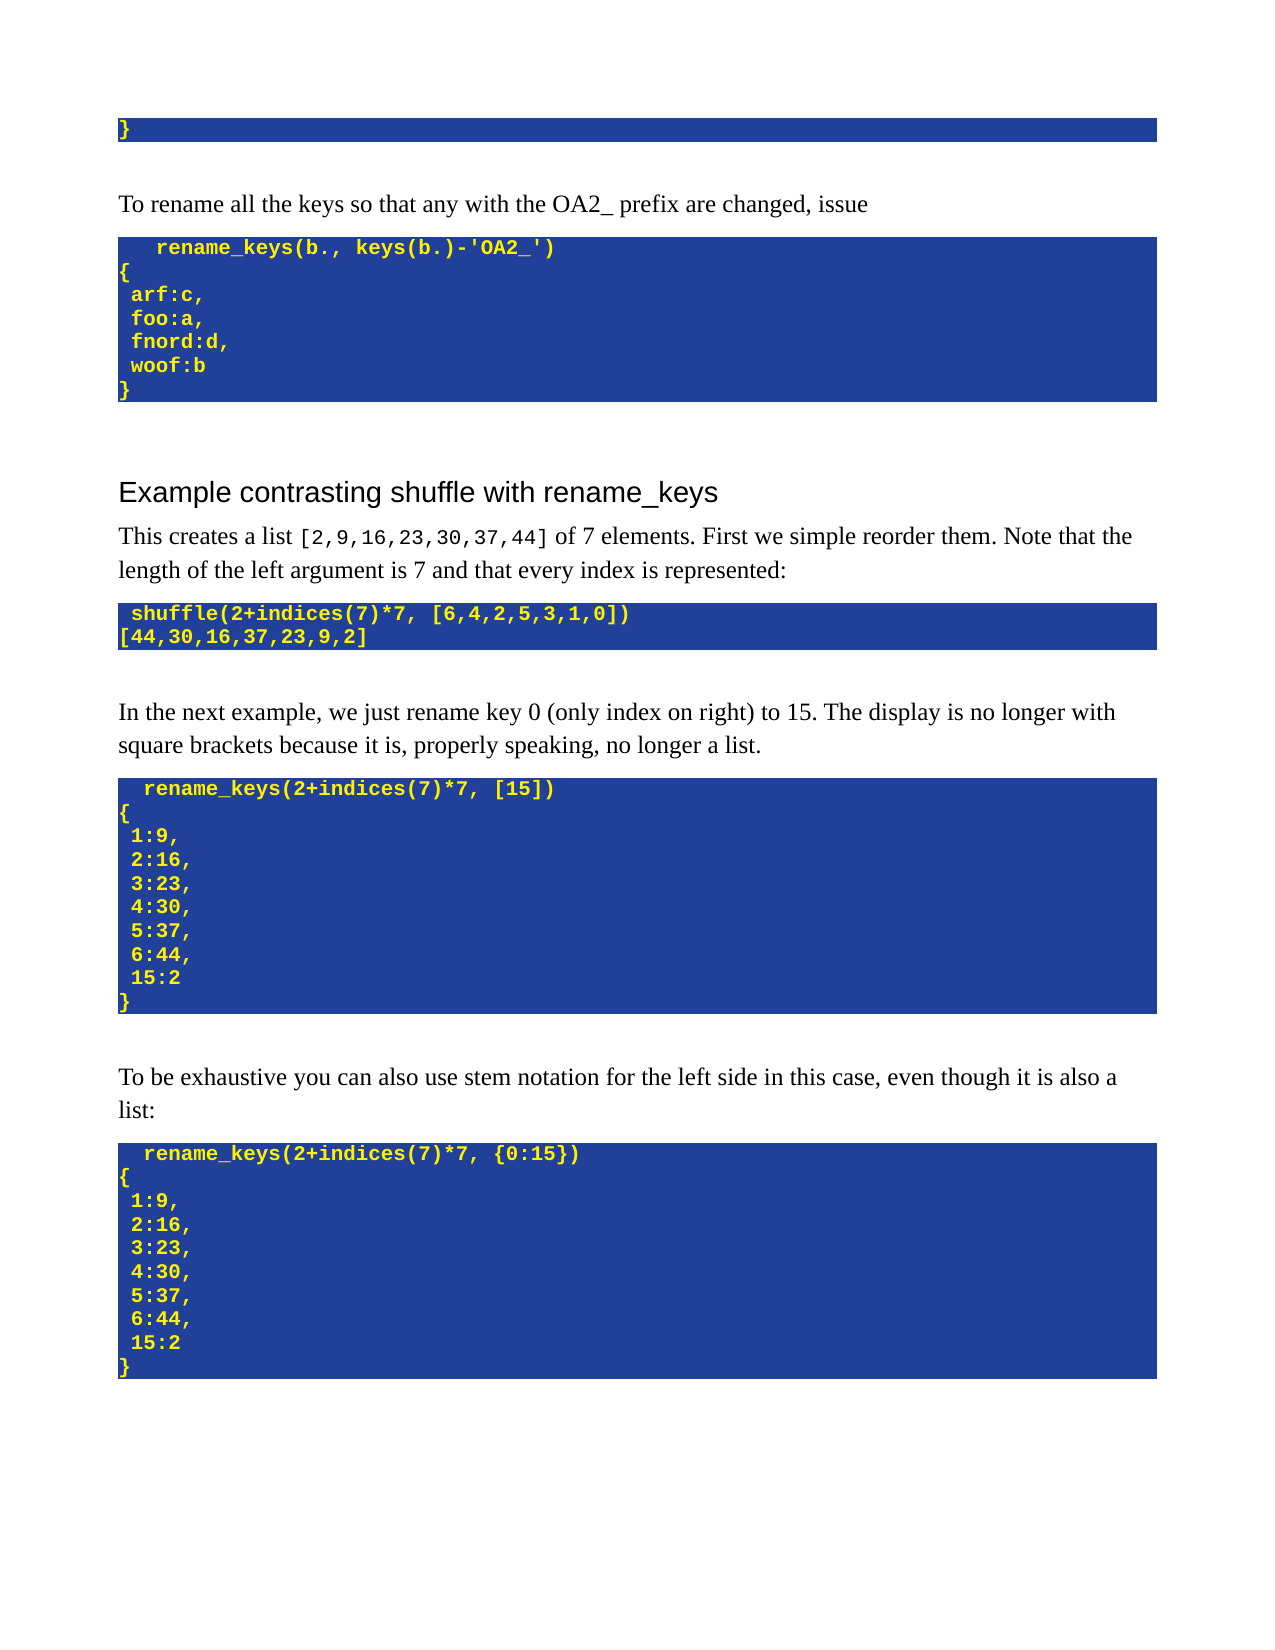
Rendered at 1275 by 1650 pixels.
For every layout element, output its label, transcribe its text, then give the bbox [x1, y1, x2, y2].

text } [118, 118, 1157, 142]
text { [118, 802, 1157, 825]
text 2:16, [118, 849, 1157, 873]
text To rename all the keys so that any with the OA2_ prefix are changed, issue [118, 189, 1157, 218]
text To be exhaustive you can also use stem notation for the left side in this case, even though it is also a list: [118, 1062, 1157, 1124]
text 1:9, [118, 825, 1157, 849]
text 15:2 [118, 1332, 1157, 1356]
text In the next example, we just rename key 0 (only index on right) to 15. The display is no longer with square brackets because it is, properly speaking, no longer a list. [118, 697, 1157, 759]
text foo:a, [118, 308, 1157, 332]
text 6:44, [118, 1308, 1157, 1332]
text This creates a list [2,9,16,23,30,37,44] of 7 elements. First we simple reorder them. Note that the length of the left argument is 7 and that every index is represented: [118, 521, 1157, 584]
text 6:44, [118, 944, 1157, 967]
text arf:c, [118, 284, 1157, 308]
text 2:16, [118, 1214, 1157, 1237]
text 3:23, [118, 1237, 1157, 1261]
text } [118, 1356, 1157, 1379]
text rename_keys(2+indices(7)*7, {0:15}) [118, 1143, 1157, 1166]
text } [118, 379, 1157, 402]
text 4:30, [118, 896, 1157, 920]
text rename_keys(2+indices(7)*7, [15]) [118, 778, 1157, 802]
text 15:2 [118, 967, 1157, 991]
text rename_keys(b., keys(b.)-'OA2_') [118, 237, 1157, 261]
text 5:37, [118, 920, 1157, 944]
text { [118, 261, 1157, 284]
text 4:30, [118, 1261, 1157, 1285]
text 3:23, [118, 873, 1157, 896]
text woof:b [118, 355, 1157, 379]
subtitle Example contrasting shuffle with rename_keys [118, 475, 1157, 509]
text [44,30,16,37,23,9,2] [118, 626, 1157, 650]
text } [118, 991, 1157, 1014]
text 5:37, [118, 1285, 1157, 1308]
text 1:9, [118, 1190, 1157, 1214]
text fnord:d, [118, 332, 1157, 355]
text { [118, 1166, 1157, 1190]
text shuffle(2+indices(7)*7, [6,4,2,5,3,1,0]) [118, 603, 1157, 626]
